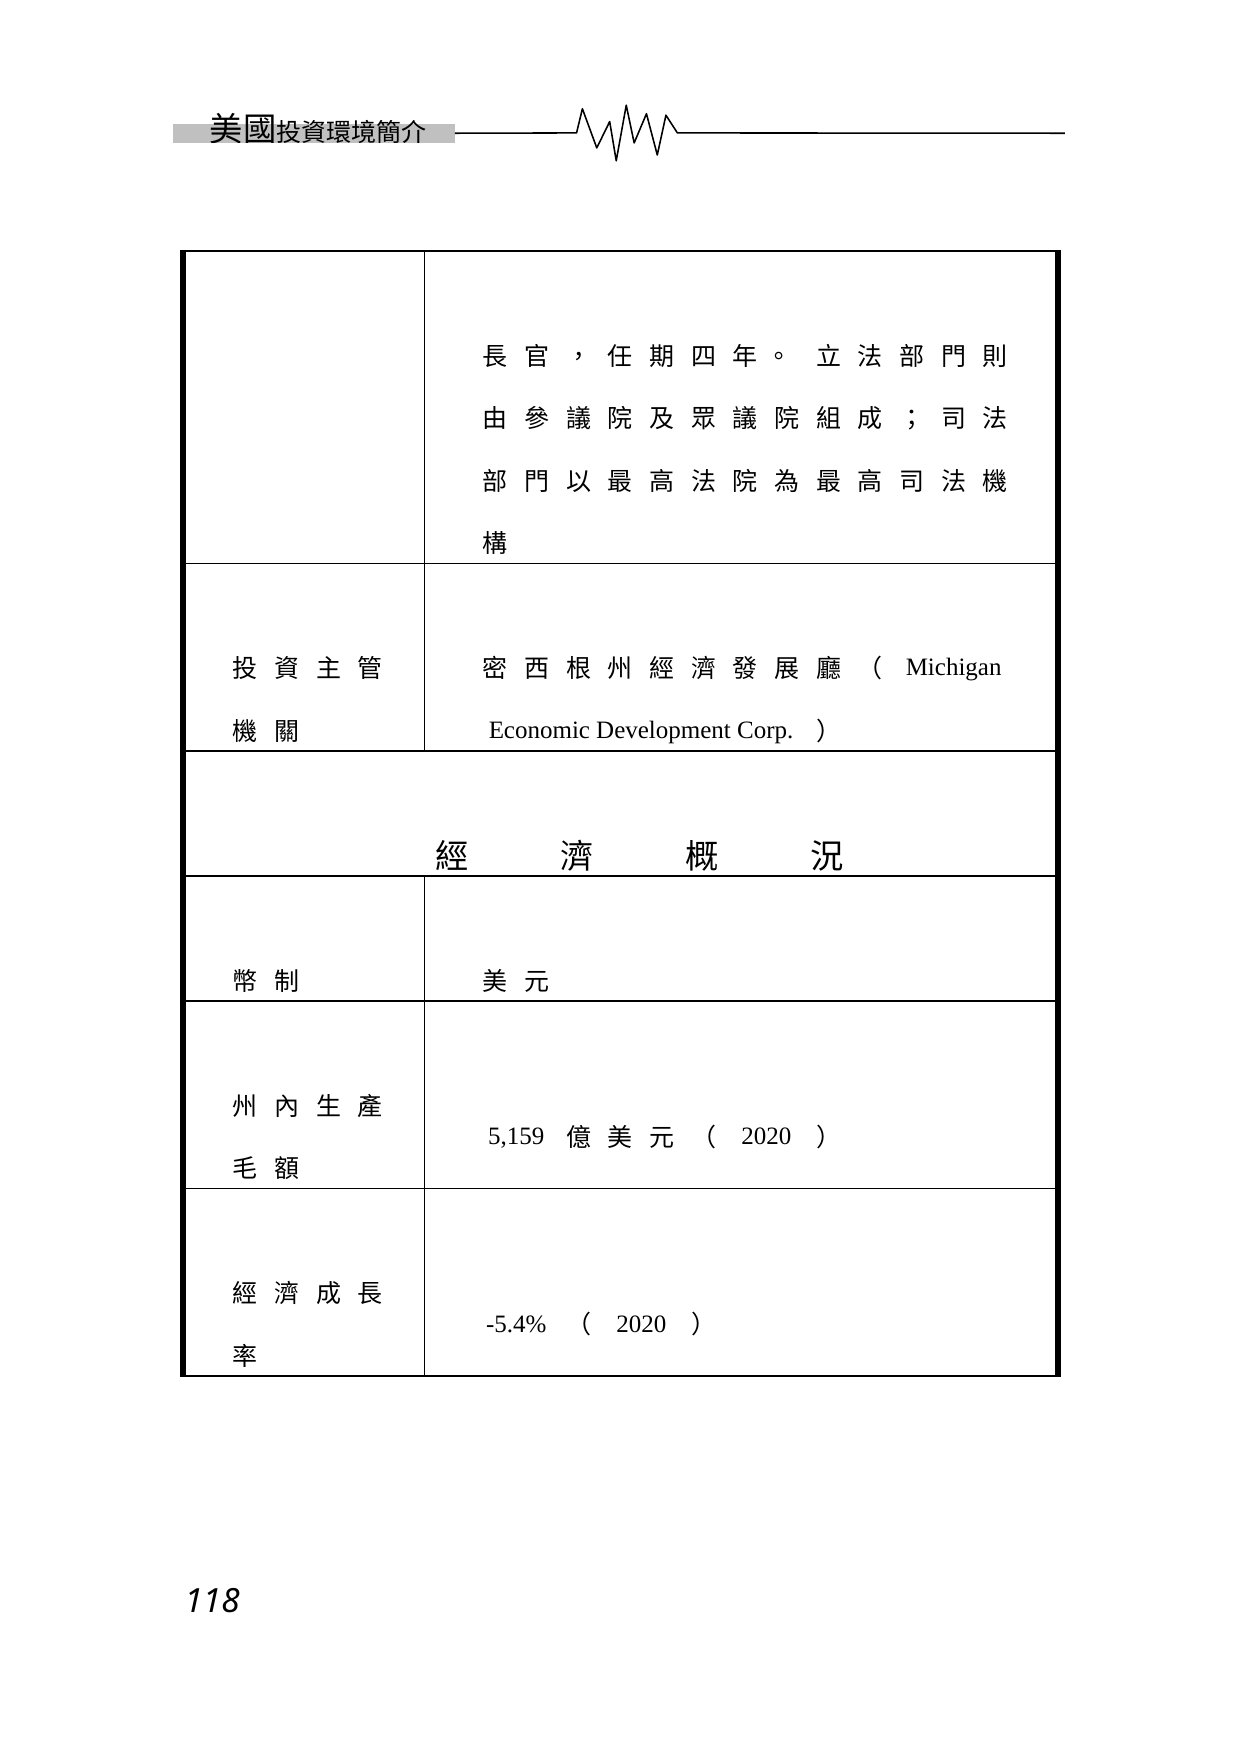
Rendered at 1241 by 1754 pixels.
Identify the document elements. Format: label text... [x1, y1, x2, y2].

table_cell 州內生產毛額 [186, 1002, 424, 1188]
table_cell 幣制 [186, 877, 424, 1000]
table_cell 密西根州經濟發展廳（Michigan Economic Development Corp.） [425, 564, 1055, 750]
table_cell 經 濟 概 況 [186, 752, 1055, 875]
table_cell 5,159億美元（2020） [425, 1002, 1055, 1188]
table_cell 美元 [425, 877, 1055, 1000]
table_cell -5.4%（2020） [425, 1189, 1055, 1375]
table_cell 投資主管機關 [186, 564, 424, 750]
table_cell 長官，任期四年。立法部門則由參議院及眾議院組成；司法部門以最高法院為最高司法機構 [425, 252, 1055, 563]
table_cell 經濟成長率 [186, 1189, 424, 1375]
table_cell [186, 252, 424, 563]
